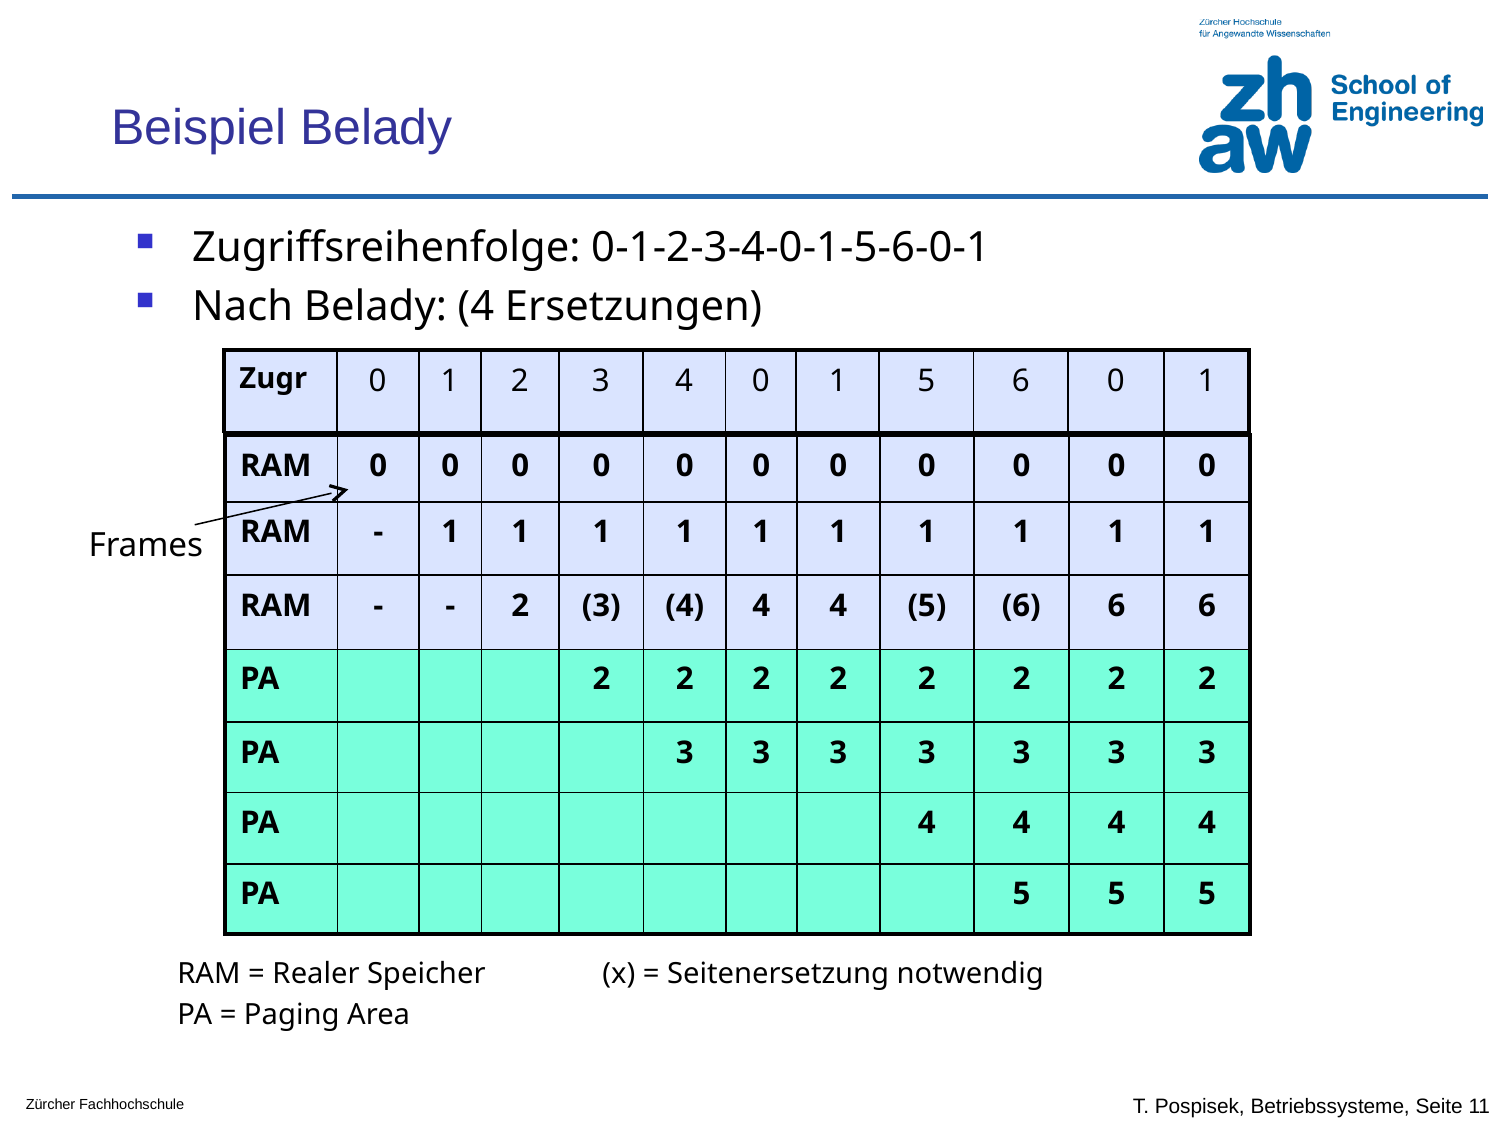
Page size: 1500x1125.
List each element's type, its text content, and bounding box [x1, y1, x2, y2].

table_cell PA [227, 865, 337, 932]
table_header 0 [881, 437, 973, 501]
table_cell 3 [1070, 723, 1163, 792]
table_cell - [338, 576, 418, 649]
table_cell [482, 793, 558, 863]
table_cell (5) [881, 576, 973, 649]
table_cell 1 [1070, 503, 1163, 574]
table_cell [420, 723, 481, 792]
table_cell [727, 793, 796, 863]
table_cell [420, 865, 481, 932]
table_cell [560, 865, 643, 932]
table_cell [482, 865, 558, 932]
table_cell 3 [881, 723, 973, 792]
table_header 1 [1165, 352, 1247, 431]
table_cell 2 [644, 650, 725, 721]
table_cell [644, 793, 725, 863]
table_header 0 [1069, 352, 1163, 431]
table_cell [482, 723, 558, 792]
table_header 0 [338, 352, 418, 431]
table_cell [420, 793, 481, 863]
table_cell - [420, 576, 481, 649]
table_cell 4 [881, 793, 973, 863]
table_cell 5 [975, 865, 1068, 932]
table_cell [338, 865, 418, 932]
table_cell [482, 650, 558, 721]
table_cell 1 [420, 503, 481, 574]
table_cell 1 [644, 503, 725, 574]
list Zugriffsreihenfolge: 0-1-2-3-4-0-1-5-6-0-1 Nach Belady: (4 Ersetzungen) [120, 212, 1375, 375]
table_header 0 [1165, 437, 1248, 501]
table_cell PA [227, 650, 337, 721]
table_cell [560, 793, 643, 863]
table_header 1 [420, 352, 480, 431]
table_header 2 [482, 352, 558, 431]
table_cell (4) [644, 576, 725, 649]
picture [1199, 19, 1483, 173]
table_cell [338, 793, 418, 863]
table_cell [881, 865, 973, 932]
table_cell 2 [975, 650, 1068, 721]
table_header 6 [974, 352, 1067, 431]
table_cell 3 [727, 723, 796, 792]
table_cell 2 [727, 650, 796, 721]
table_header Zugr [226, 352, 336, 431]
table_cell 1 [482, 503, 558, 574]
table_cell [644, 865, 725, 932]
table_header 0 [975, 437, 1068, 501]
table_header RAM [227, 437, 337, 501]
table_cell RAM [227, 576, 337, 649]
table_cell 2 [798, 650, 879, 721]
table_header 1 [797, 352, 878, 431]
title Beispiel Belady [96, 50, 1375, 163]
table_cell PA [227, 793, 337, 863]
table_cell 2 [560, 650, 643, 721]
table_cell 3 [1165, 723, 1248, 792]
table_cell 1 [881, 503, 973, 574]
table_cell 2 [1070, 650, 1163, 721]
table_header 0 [420, 437, 481, 501]
table_cell 2 [1165, 650, 1248, 721]
table_header 0 [644, 437, 725, 501]
table_header 0 [798, 437, 879, 501]
table_header 0 [482, 437, 558, 501]
table_header 5 [880, 352, 973, 431]
table_header 4 [644, 352, 725, 431]
table_cell 1 [727, 503, 796, 574]
text_box RAM = Realer Speicher (x) = Seitenersetzung notwendig PA = Paging Area [162, 946, 1363, 1047]
table_cell RAM [227, 503, 337, 574]
table_cell [338, 723, 418, 792]
table_cell 1 [975, 503, 1068, 574]
table_cell 4 [727, 576, 796, 649]
table_header 0 [1070, 437, 1163, 501]
table_cell PA [227, 723, 337, 792]
table_cell 1 [1165, 503, 1248, 574]
table_header 0 [726, 352, 795, 431]
table_cell [798, 793, 879, 863]
table_cell [420, 650, 481, 721]
table_cell [560, 723, 643, 792]
table_cell 3 [798, 723, 879, 792]
table_cell [338, 650, 418, 721]
table_cell 1 [798, 503, 879, 574]
table_cell [727, 865, 796, 932]
table_cell 3 [975, 723, 1068, 792]
table_cell [798, 865, 879, 932]
table_cell 4 [975, 793, 1068, 863]
table_cell 2 [881, 650, 973, 721]
table_cell 3 [644, 723, 725, 792]
table_cell (3) [560, 576, 643, 649]
table_cell (6) [975, 576, 1068, 649]
table_header 0 [560, 437, 643, 501]
table_header 0 [338, 437, 418, 501]
table_cell - [338, 503, 418, 574]
table_cell 4 [1165, 793, 1248, 863]
table_cell 1 [560, 503, 643, 574]
text_box Frames [73, 515, 218, 571]
table_cell 2 [482, 576, 558, 649]
table_cell 4 [798, 576, 879, 649]
table_cell 6 [1070, 576, 1163, 649]
table_cell 6 [1165, 576, 1248, 649]
table_cell 5 [1070, 865, 1163, 932]
table_header 0 [727, 437, 796, 501]
table_header 3 [560, 352, 642, 431]
table_cell RAM [227, 503, 281, 516]
table_cell 5 [1165, 865, 1248, 932]
table_cell 4 [1070, 793, 1163, 863]
